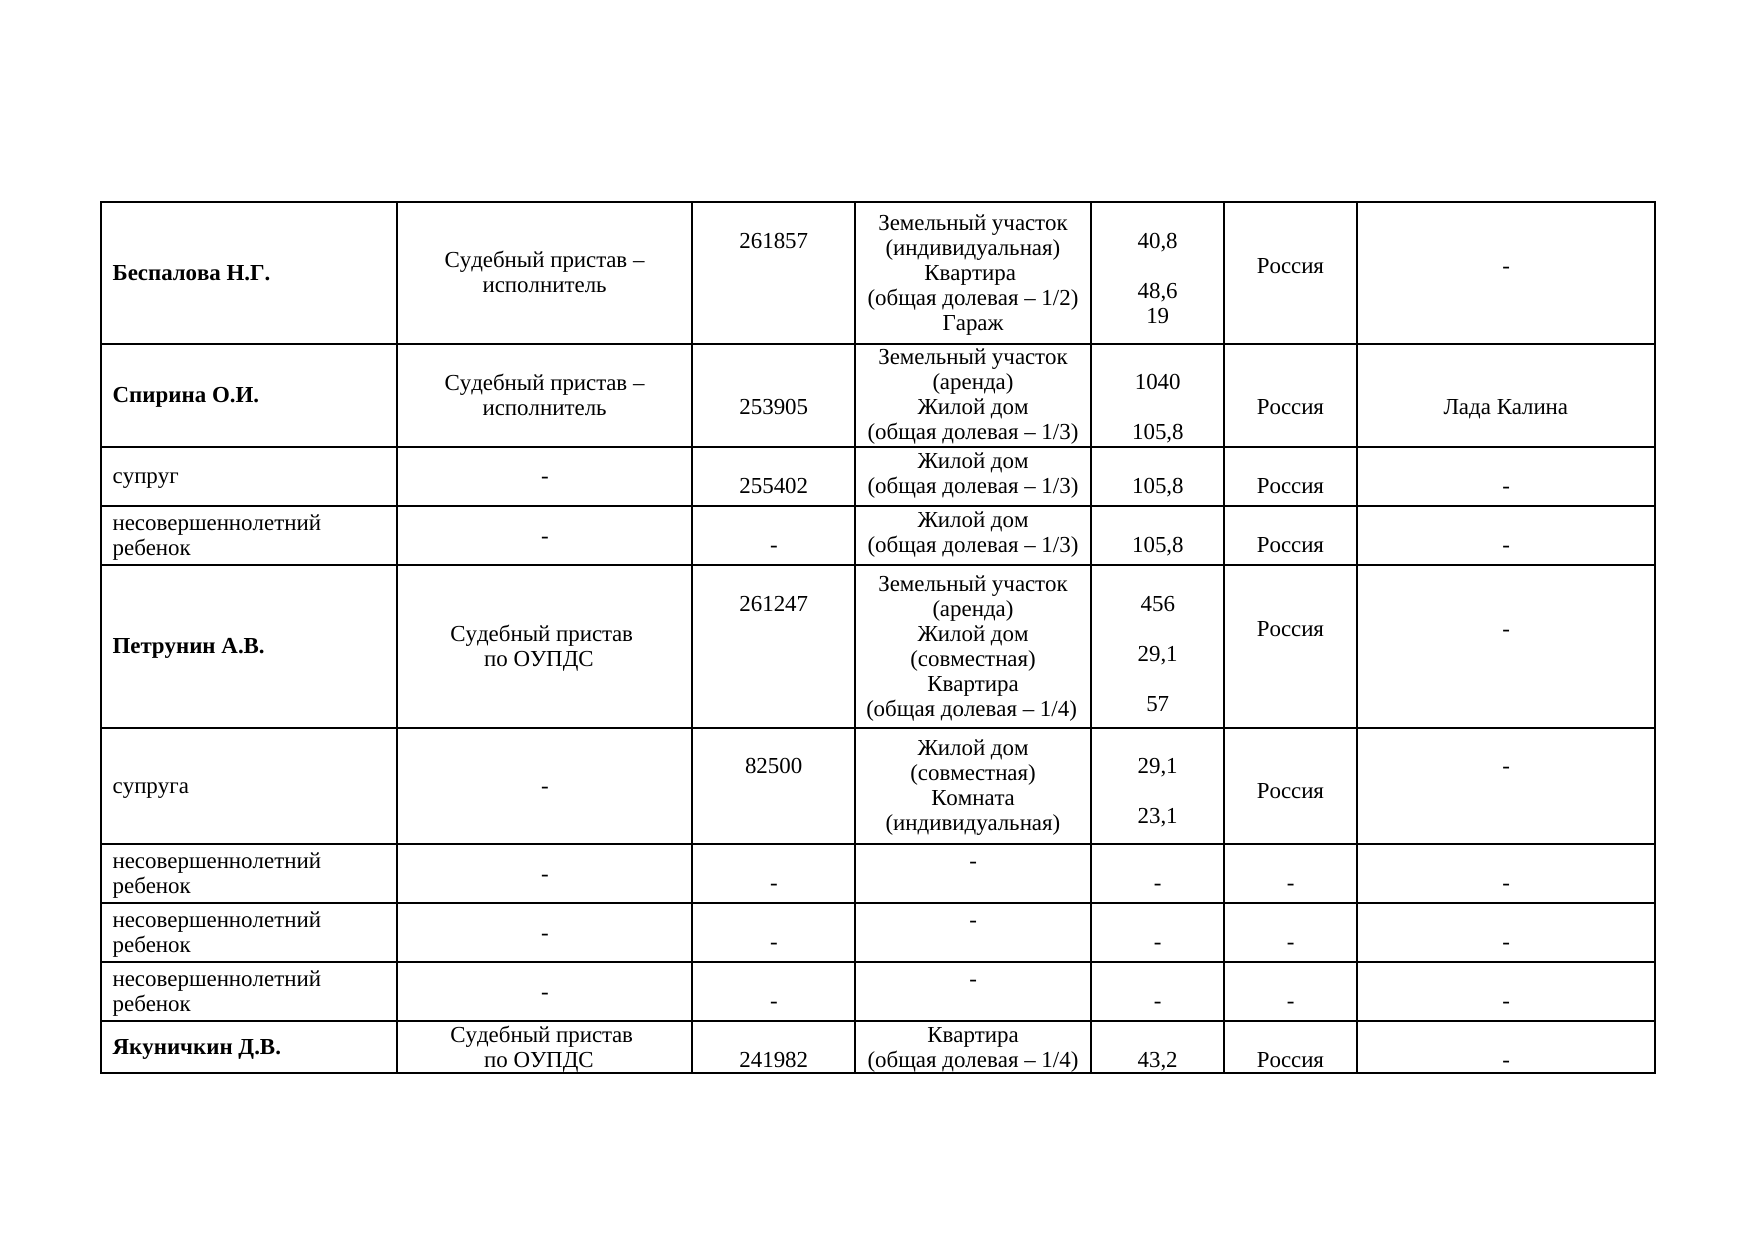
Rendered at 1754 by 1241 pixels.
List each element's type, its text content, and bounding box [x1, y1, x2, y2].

table_cell - - [693, 904, 854, 961]
table_cell - [1358, 507, 1654, 564]
table_cell - [1358, 203, 1654, 342]
table_cell Россия [1225, 1022, 1356, 1072]
table_cell Судебный пристав по ОУПДС [398, 1022, 691, 1072]
table_cell несовершеннолетний ребенок [102, 507, 396, 564]
table_cell Квартира (общая долевая – 1/4) [856, 1022, 1090, 1072]
table_cell Беспалова Н.Г. [102, 203, 396, 342]
table_cell - [856, 904, 1090, 961]
table_cell - - [693, 507, 854, 564]
table_cell Спирина О.И. [102, 345, 396, 446]
table_cell - - [693, 963, 854, 1020]
table_cell несовершеннолетний ребенок [102, 904, 396, 961]
table_cell - [398, 507, 691, 564]
table_cell 105,8 [1092, 448, 1223, 505]
table_cell супруга [102, 729, 396, 843]
table_cell Судебный пристав – исполнитель [398, 203, 691, 342]
table_cell Россия [1225, 507, 1356, 564]
table_cell несовершеннолетний ребенок [102, 963, 396, 1020]
table_cell - [1225, 845, 1356, 902]
table_cell 43,2 [1092, 1022, 1223, 1072]
table_cell Россия [1225, 729, 1356, 843]
table_cell супруг [102, 448, 396, 505]
table_cell Судебный пристав – исполнитель [398, 345, 691, 446]
table_cell - [1358, 448, 1654, 505]
table_cell Жилой дом (общая долевая – 1/3) [856, 448, 1090, 505]
table_cell - [1092, 904, 1223, 961]
table_cell Россия [1225, 203, 1356, 342]
table_cell 82500 [693, 729, 854, 843]
table_cell - [1358, 729, 1654, 843]
table_cell 253905 [693, 345, 854, 446]
table_cell Петрунин А.В. [102, 566, 396, 727]
table_cell Земельный участок (аренда) Жилой дом (совместная) Квартира (общая долевая – 1/4) [856, 566, 1090, 727]
table_cell Лада Калина [1358, 345, 1654, 446]
table_cell Россия [1225, 448, 1356, 505]
table_cell Россия [1225, 566, 1356, 727]
table_cell - [1358, 845, 1654, 902]
table_cell Жилой дом (совместная) Комната (индивидуальная) [856, 729, 1090, 843]
table_cell - [1092, 845, 1223, 902]
table_cell Земельный участок (аренда) Жилой дом (общая долевая – 1/3) [856, 345, 1090, 446]
table_cell - [1225, 963, 1356, 1020]
table_cell 261857 [693, 203, 854, 342]
table_cell Якуничкин Д.В. [102, 1022, 396, 1072]
table_cell несовершеннолетний ребенок [102, 845, 396, 902]
table_cell - [1358, 904, 1654, 961]
table_cell - [856, 963, 1090, 1020]
table_cell - [398, 904, 691, 961]
table_cell Россия [1225, 345, 1356, 446]
table_cell 105,8 [1092, 507, 1223, 564]
table_cell - [1358, 1022, 1654, 1072]
table_cell - [856, 845, 1090, 902]
table_cell Жилой дом (общая долевая – 1/3) [856, 507, 1090, 564]
table_cell - [398, 448, 691, 505]
table_cell - [398, 963, 691, 1020]
table_cell 456 29,1 57 [1092, 566, 1223, 727]
table_cell - [1092, 963, 1223, 1020]
table_cell - [398, 729, 691, 843]
table_cell - [1358, 566, 1654, 727]
table_cell 255402 [693, 448, 854, 505]
table_cell Земельный участок (индивидуальная) Квартира (общая долевая – 1/2) Гараж [856, 203, 1090, 342]
table_cell 29,1 23,1 [1092, 729, 1223, 843]
table_cell 40,8 48,6 19 [1092, 203, 1223, 342]
table_cell 261247 [693, 566, 854, 727]
table_cell 241982 [693, 1022, 854, 1072]
table_cell Судебный пристав по ОУПДС [398, 566, 691, 727]
table_cell - [1358, 963, 1654, 1020]
table_cell - [398, 845, 691, 902]
table_cell - [1225, 904, 1356, 961]
table_cell 1040 105,8 [1092, 345, 1223, 446]
table_cell - - [693, 845, 854, 902]
